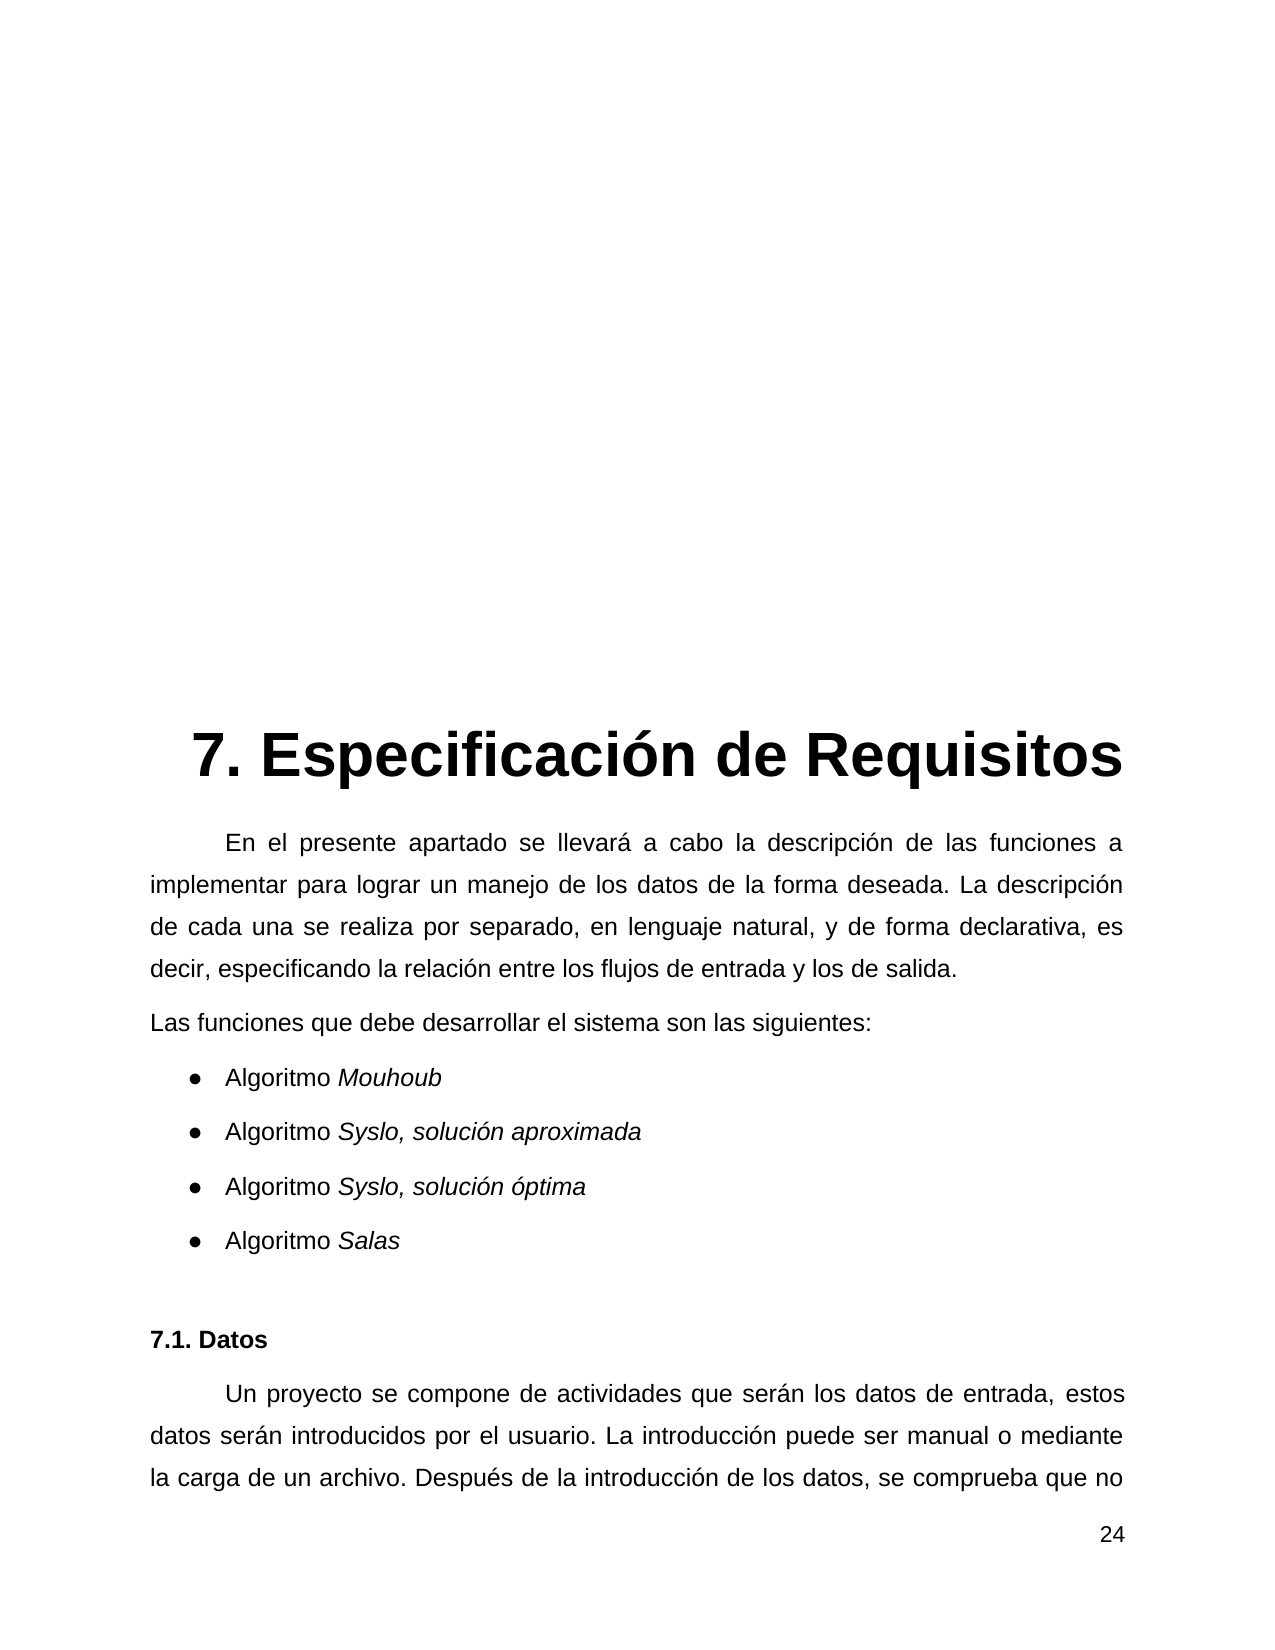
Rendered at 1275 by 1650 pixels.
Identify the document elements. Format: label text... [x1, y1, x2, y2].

list Algoritmo Syslo, solución aproximada [187, 1118, 1125, 1146]
text En el presente apartado se llevará a cabo la descripción de las funciones a implementar para lograr un manejo de los datos de la forma deseada. La descripción de cada una se realiza por separado, en lenguaje natural, y de forma declarativa, es decir, especificando la relación entre los flujos de entrada y los de salida. [150, 829, 1125, 983]
text Un proyecto se compone de actividades que serán los datos de entrada, estos datos serán introducidos por el usuario. La introducción puede ser manual o mediante la carga de un archivo. Después de la introducción de los datos, se comprueba que no [150, 1380, 1125, 1492]
list Algoritmo Salas [187, 1227, 1125, 1255]
text 7. Especificación de Requisitos [150, 720, 1125, 789]
list Algoritmo Syslo, solución óptima [187, 1172, 1125, 1200]
list Algoritmo Mouhoub [187, 1064, 1125, 1092]
text Las funciones que debe desarrollar el sistema son las siguientes: [150, 1009, 1125, 1037]
text 7.1. Datos [150, 1326, 1125, 1354]
